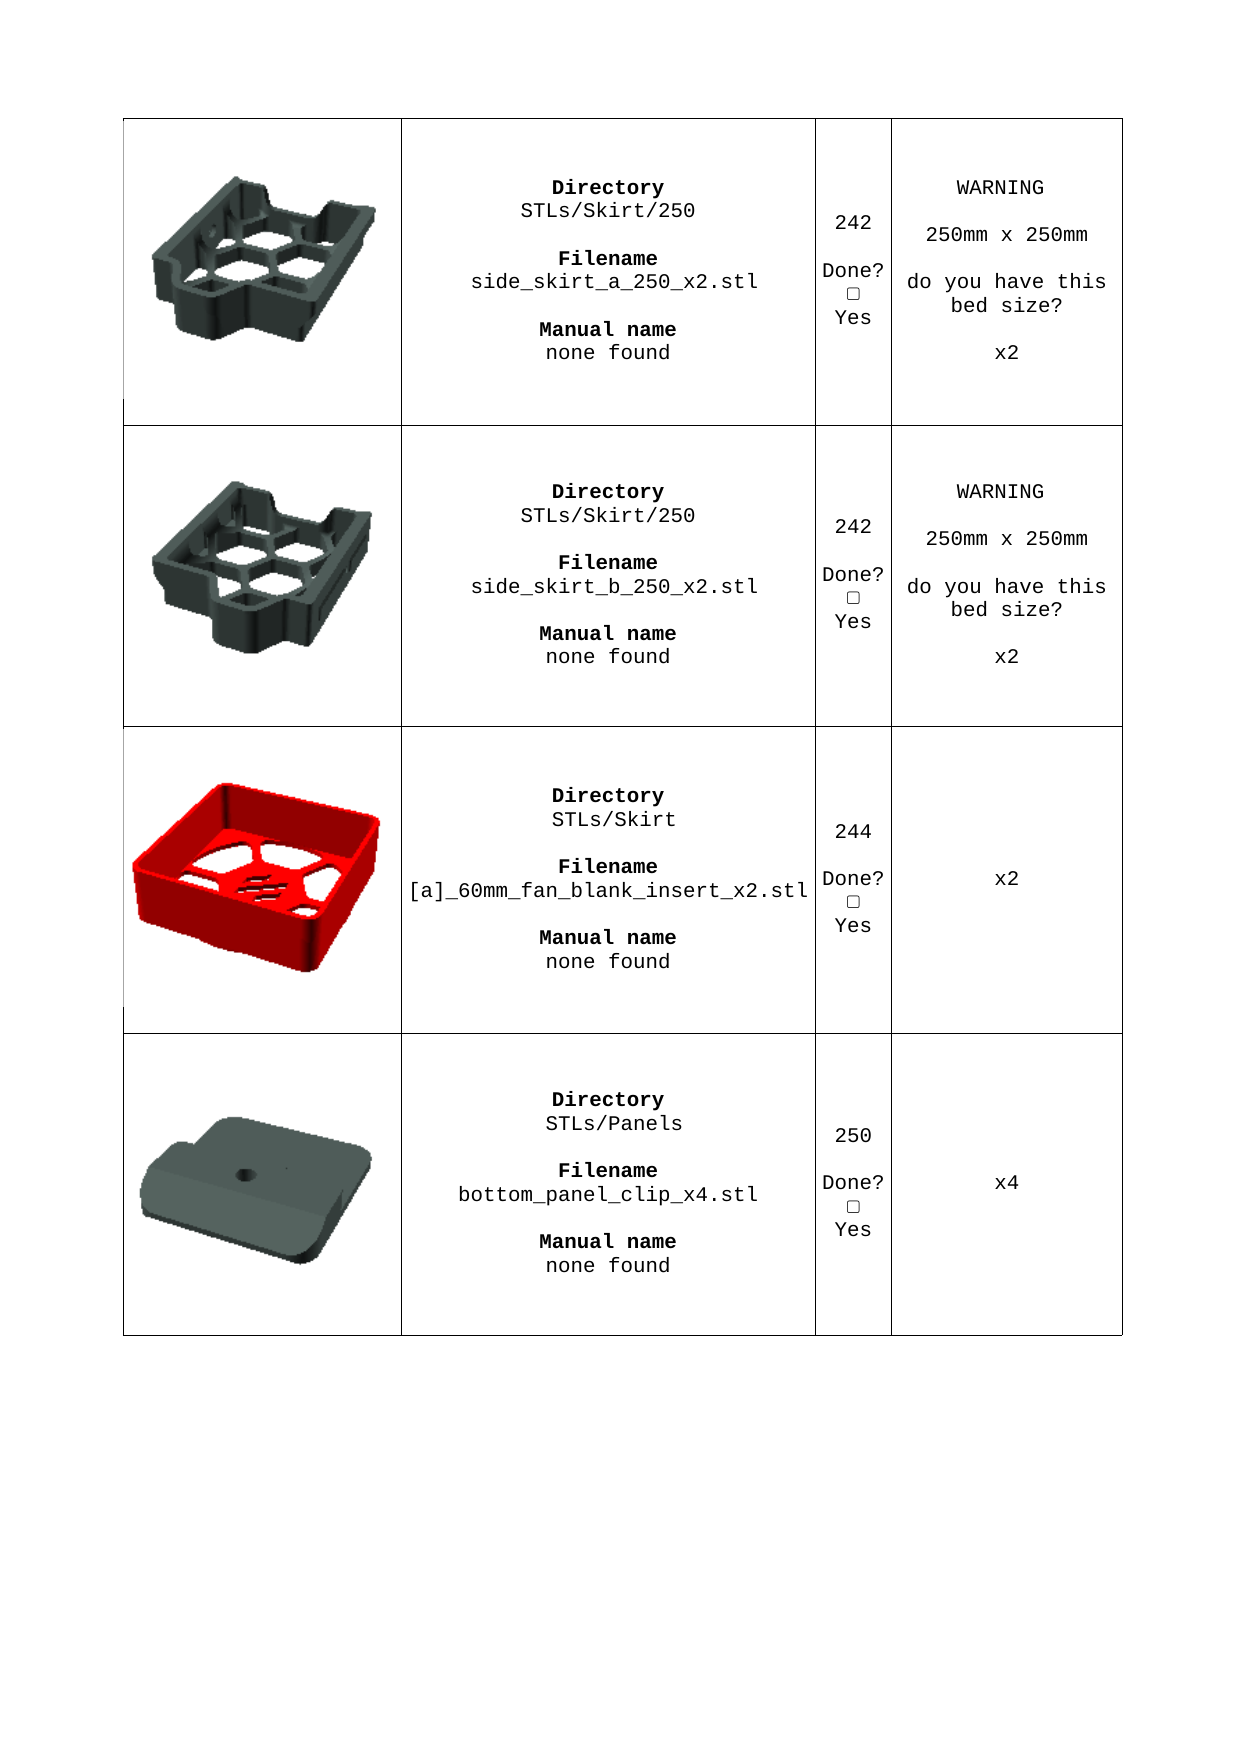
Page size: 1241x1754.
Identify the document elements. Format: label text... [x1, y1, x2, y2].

table_cell Directory STLs/Panels Filename bottom_panel_clip_x4.stl Manual name none found [402, 1034, 815, 1335]
table_cell 250 Done? ▢ Yes [816, 1034, 891, 1335]
table_cell Directory STLs/Skirt/250 Filename side_skirt_a_250_x2.stl Manual name none found [402, 119, 815, 425]
table_cell x4 [892, 1034, 1122, 1335]
table_cell WARNING 250mm x 250mm do you have this bed size? x2 [892, 426, 1122, 726]
table_cell x2 [892, 727, 1122, 1033]
table_cell 242 Done? ▢ Yes [816, 426, 891, 726]
table_cell [124, 1007, 401, 1033]
table_cell WARNING 250mm x 250mm do you have this bed size? x2 [892, 119, 1122, 425]
table_cell Directory STLs/Skirt/250 Filename side_skirt_b_250_x2.stl Manual name none found [402, 426, 815, 726]
picture [125, 427, 398, 700]
table_cell 242 Done? ▢ Yes [816, 119, 891, 425]
table_cell [124, 399, 401, 425]
table_cell [124, 426, 401, 726]
picture [125, 1036, 398, 1309]
picture [123, 121, 401, 399]
table_cell 244 Done? ▢ Yes [816, 727, 891, 1033]
picture [123, 729, 401, 1007]
table_cell Directory STLs/Skirt Filename [a]_60mm_fan_blank_insert_x2.stl Manual name none found [402, 727, 815, 1033]
table_cell [124, 1034, 401, 1335]
